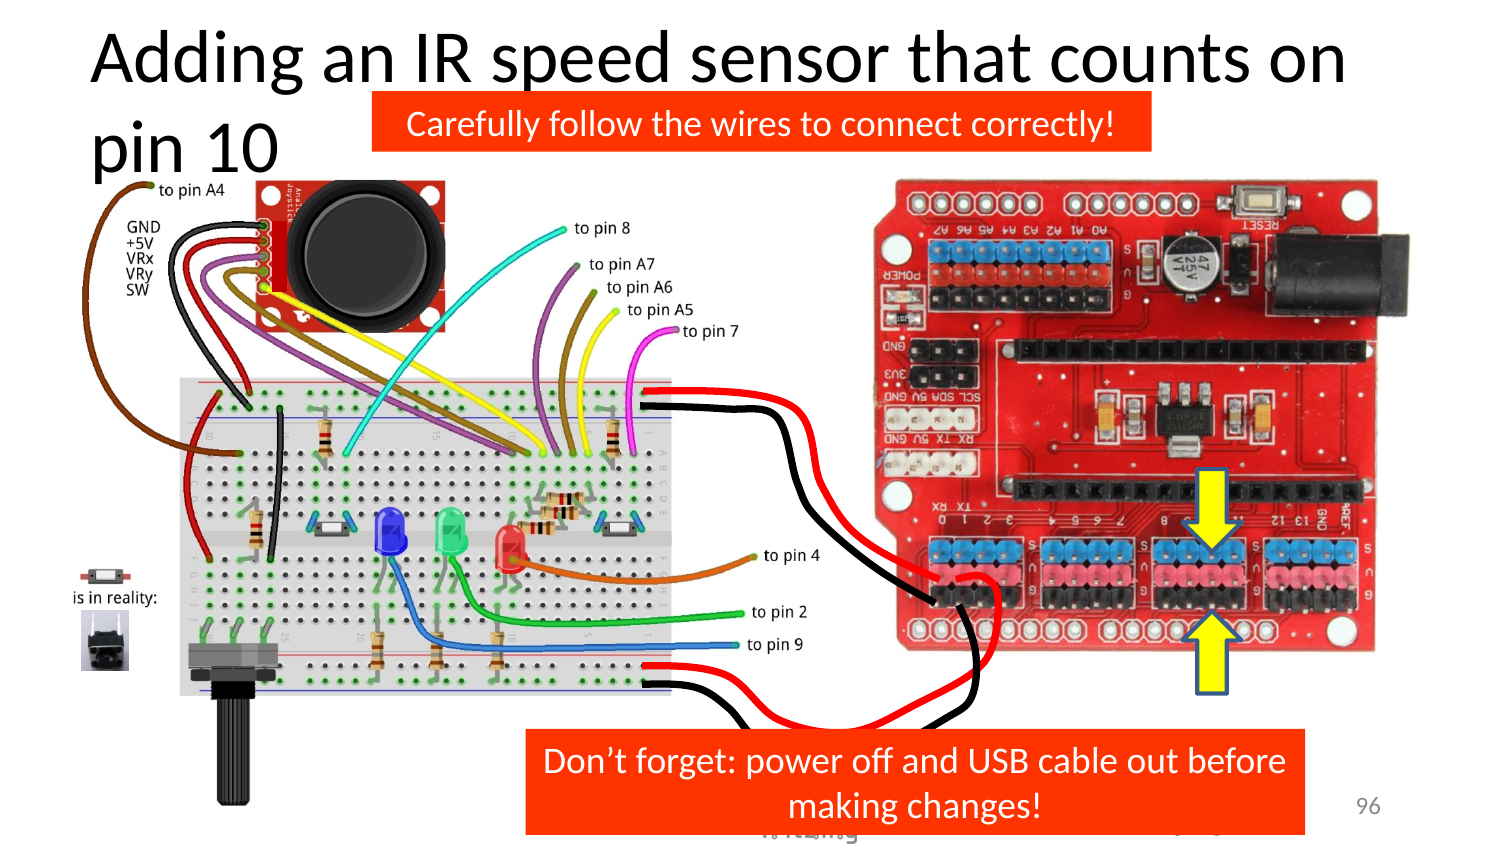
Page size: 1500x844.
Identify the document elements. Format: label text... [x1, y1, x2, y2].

text_box [272, 221, 287, 292]
picture [868, 173, 1418, 657]
picture [0, 173, 857, 844]
title Adding an IR speed sensor that counts on pin 10 [75, 0, 1426, 175]
text_box Carefully follow the wires to connect correctly! [371, 91, 1152, 152]
text_box [1182, 469, 1242, 552]
text_box 96 [1340, 782, 1426, 827]
text_box Don’t forget: power off and USB cable out before making changes! [525, 728, 1306, 835]
text_box [1182, 610, 1242, 694]
